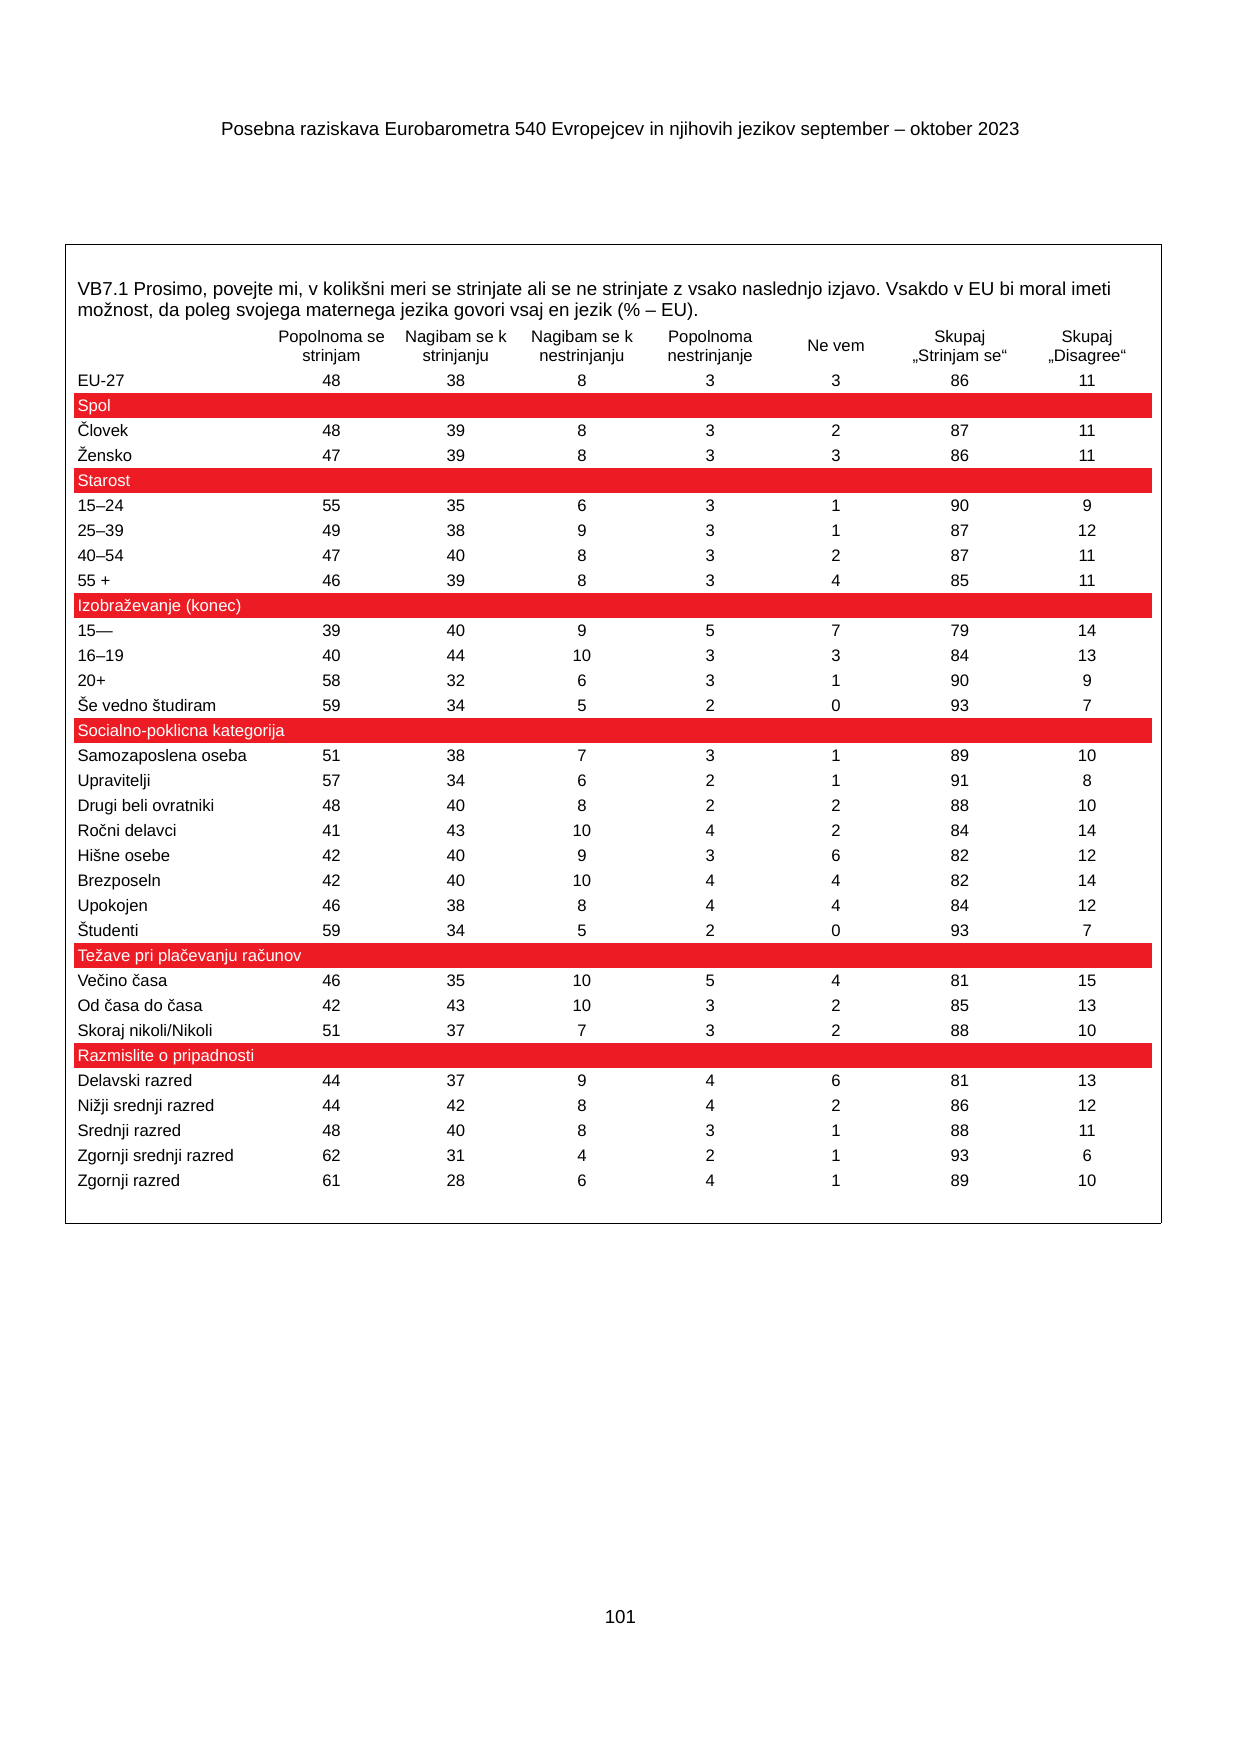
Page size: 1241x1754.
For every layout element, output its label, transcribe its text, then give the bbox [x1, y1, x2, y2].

table_cell 37 [394, 1018, 518, 1043]
table_cell 8 [518, 443, 646, 468]
table_cell 7 [518, 1018, 646, 1043]
table_cell 3 [646, 1118, 774, 1143]
table_cell Zgornji srednji razred [74, 1143, 269, 1168]
table_cell 10 [518, 868, 646, 893]
table_cell 10 [518, 993, 646, 1018]
table_cell 8 [1022, 768, 1152, 793]
table_cell 13 [1022, 1068, 1152, 1093]
table_cell 40 [394, 843, 518, 868]
table_cell 87 [897, 518, 1022, 543]
table_cell Večino časa [74, 968, 269, 993]
table_cell 87 [897, 418, 1022, 443]
table_cell 4 [646, 893, 774, 918]
table_cell EU-27 [74, 368, 269, 393]
table_cell 44 [269, 1068, 394, 1093]
table_cell Skupaj „Disagree“ [1022, 324, 1152, 368]
table_cell 82 [897, 868, 1022, 893]
table_cell 55 + [74, 568, 269, 593]
table_cell 90 [897, 668, 1022, 693]
table_cell 4 [646, 1068, 774, 1093]
table_cell 41 [269, 818, 394, 843]
table_cell 48 [269, 793, 394, 818]
table_cell 4 [646, 1093, 774, 1118]
table_cell 1 [774, 743, 897, 768]
table_cell [897, 593, 1022, 618]
table_cell [1022, 393, 1152, 418]
table_cell 61 [269, 1168, 394, 1193]
table_cell 39 [394, 443, 518, 468]
table_cell [1022, 718, 1152, 743]
table_cell 86 [897, 1093, 1022, 1118]
table_cell 8 [518, 893, 646, 918]
table_cell 90 [897, 493, 1022, 518]
table_cell Upravitelji [74, 768, 269, 793]
table_cell 48 [269, 1118, 394, 1143]
table_cell 82 [897, 843, 1022, 868]
table_cell 3 [646, 518, 774, 543]
table_cell 47 [269, 443, 394, 468]
table_cell [897, 393, 1022, 418]
table_cell 55 [269, 493, 394, 518]
table_cell Popolnoma se strinjam [269, 324, 394, 368]
table_cell 8 [518, 1093, 646, 1118]
table_cell 9 [518, 1068, 646, 1093]
table_cell 38 [394, 893, 518, 918]
table_cell 4 [774, 968, 897, 993]
table_cell 40 [394, 793, 518, 818]
table_cell 28 [394, 1168, 518, 1193]
table_cell 10 [518, 968, 646, 993]
table_cell [1022, 943, 1152, 968]
table_cell 6 [1022, 1143, 1152, 1168]
table_cell 10 [1022, 1018, 1152, 1043]
table_cell 93 [897, 693, 1022, 718]
table_cell 42 [269, 868, 394, 893]
table_cell 31 [394, 1143, 518, 1168]
table_cell Starost [74, 468, 897, 493]
table_cell 38 [394, 368, 518, 393]
table_cell 4 [774, 893, 897, 918]
table_cell 6 [774, 843, 897, 868]
table_cell 84 [897, 643, 1022, 668]
table_cell 84 [897, 818, 1022, 843]
table_cell 13 [1022, 643, 1152, 668]
table_cell 79 [897, 618, 1022, 643]
table_cell Srednji razred [74, 1118, 269, 1143]
table_cell 3 [646, 993, 774, 1018]
table_cell 46 [269, 568, 394, 593]
table_cell 40–54 [74, 543, 269, 568]
table_cell 35 [394, 968, 518, 993]
table_cell Samozaposlena oseba [74, 743, 269, 768]
table_cell 40 [394, 543, 518, 568]
table_cell 89 [897, 743, 1022, 768]
table_cell 3 [646, 1018, 774, 1043]
table_cell 89 [897, 1168, 1022, 1193]
table_cell 4 [774, 868, 897, 893]
table_cell 51 [269, 743, 394, 768]
table_cell Socialno-poklicna kategorija [74, 718, 897, 743]
table_cell [74, 324, 269, 368]
table_cell 8 [518, 418, 646, 443]
table_cell 12 [1022, 893, 1152, 918]
table_cell 88 [897, 793, 1022, 818]
table_cell Spol [74, 393, 897, 418]
table_cell 81 [897, 1068, 1022, 1093]
table_cell Ne vem [774, 324, 897, 368]
table_cell 3 [646, 368, 774, 393]
table_cell 5 [646, 968, 774, 993]
table_cell 12 [1022, 518, 1152, 543]
table_cell 16–19 [74, 643, 269, 668]
table_cell Ročni delavci [74, 818, 269, 843]
table_cell 91 [897, 768, 1022, 793]
table_cell 57 [269, 768, 394, 793]
table_cell 43 [394, 818, 518, 843]
table_cell 51 [269, 1018, 394, 1043]
table_cell 10 [1022, 743, 1152, 768]
table_cell 11 [1022, 568, 1152, 593]
table_cell 58 [269, 668, 394, 693]
table_cell 11 [1022, 1118, 1152, 1143]
table_cell 93 [897, 1143, 1022, 1168]
table_cell 12 [1022, 843, 1152, 868]
table_cell 5 [646, 618, 774, 643]
table_cell 44 [269, 1093, 394, 1118]
table_cell 0 [774, 918, 897, 943]
table_cell Še vedno študiram [74, 693, 269, 718]
table_cell 7 [1022, 693, 1152, 718]
table_cell 88 [897, 1118, 1022, 1143]
table_cell Od časa do časa [74, 993, 269, 1018]
table_cell 2 [774, 1093, 897, 1118]
table_cell 11 [1022, 418, 1152, 443]
table_cell 43 [394, 993, 518, 1018]
table_cell 48 [269, 418, 394, 443]
table_cell 34 [394, 918, 518, 943]
table_cell Človek [74, 418, 269, 443]
table_cell 6 [518, 1168, 646, 1193]
table_cell 88 [897, 1018, 1022, 1043]
table_cell 2 [774, 793, 897, 818]
table_cell 25–39 [74, 518, 269, 543]
table_cell 20+ [74, 668, 269, 693]
table_cell 34 [394, 768, 518, 793]
table_cell Izobraževanje (konec) [74, 593, 897, 618]
table_cell Razmislite o pripadnosti [74, 1043, 897, 1068]
table_cell 40 [269, 643, 394, 668]
table_cell 48 [269, 368, 394, 393]
table_cell Delavski razred [74, 1068, 269, 1093]
table_cell 3 [774, 368, 897, 393]
table_cell 9 [1022, 668, 1152, 693]
table_cell 87 [897, 543, 1022, 568]
table_cell 3 [646, 568, 774, 593]
table_cell Nižji srednji razred [74, 1093, 269, 1118]
table_cell 37 [394, 1068, 518, 1093]
table_cell 3 [646, 843, 774, 868]
table_cell 3 [646, 543, 774, 568]
table_cell Študenti [74, 918, 269, 943]
table_cell 6 [518, 668, 646, 693]
table_cell 1 [774, 493, 897, 518]
table_cell 2 [774, 1018, 897, 1043]
table_cell [897, 718, 1022, 743]
table_cell [897, 468, 1022, 493]
table_cell 3 [646, 418, 774, 443]
table_cell 1 [774, 1143, 897, 1168]
table_cell 34 [394, 693, 518, 718]
table_cell 1 [774, 668, 897, 693]
table_cell 2 [646, 768, 774, 793]
table_cell 7 [1022, 918, 1152, 943]
table_cell 2 [774, 993, 897, 1018]
table_cell 14 [1022, 818, 1152, 843]
table_cell 7 [774, 618, 897, 643]
table_cell 86 [897, 443, 1022, 468]
table_cell 15 [1022, 968, 1152, 993]
table_cell 4 [774, 568, 897, 593]
table_cell 1 [774, 768, 897, 793]
table_cell 2 [646, 793, 774, 818]
table_cell Upokojen [74, 893, 269, 918]
table_cell 86 [897, 368, 1022, 393]
table_cell Žensko [74, 443, 269, 468]
table_cell 4 [518, 1143, 646, 1168]
table_cell 2 [774, 543, 897, 568]
table_cell 39 [394, 418, 518, 443]
table_cell 3 [646, 643, 774, 668]
table_cell 4 [646, 1168, 774, 1193]
table_cell 38 [394, 743, 518, 768]
table_header VB7.1 Prosimo, povejte mi, v kolikšni meri se strinjate ali se ne strinjate z vsako naslednjo izjavo. Vsakdo v EU bi moral imeti možnost, da poleg svojega maternega jezika govori vsaj en jezik (% – EU). [74, 275, 1152, 323]
table_cell 93 [897, 918, 1022, 943]
table_cell 42 [269, 993, 394, 1018]
table_cell 0 [774, 693, 897, 718]
table_cell 84 [897, 893, 1022, 918]
table_cell 3 [646, 443, 774, 468]
table_cell 6 [774, 1068, 897, 1093]
table_cell 10 [518, 643, 646, 668]
table_cell 40 [394, 868, 518, 893]
table_cell 10 [1022, 793, 1152, 818]
table_cell 15–24 [74, 493, 269, 518]
table_cell 3 [646, 493, 774, 518]
table_cell 46 [269, 968, 394, 993]
table_cell 2 [646, 1143, 774, 1168]
table_cell 2 [774, 418, 897, 443]
table_cell 38 [394, 518, 518, 543]
table_cell 9 [518, 518, 646, 543]
table_cell 8 [518, 1118, 646, 1143]
table_cell 10 [1022, 1168, 1152, 1193]
table_cell 49 [269, 518, 394, 543]
table_cell 39 [394, 568, 518, 593]
table_cell 2 [646, 693, 774, 718]
table_cell 5 [518, 693, 646, 718]
table_cell 3 [646, 668, 774, 693]
table_cell 14 [1022, 618, 1152, 643]
table_cell 39 [269, 618, 394, 643]
table_cell [1022, 468, 1152, 493]
table_cell 9 [1022, 493, 1152, 518]
table_cell 4 [646, 868, 774, 893]
table_cell 7 [518, 743, 646, 768]
table_cell 6 [518, 493, 646, 518]
table_cell 1 [774, 1168, 897, 1193]
table_cell 11 [1022, 368, 1152, 393]
table_cell 4 [646, 818, 774, 843]
table_cell 2 [774, 818, 897, 843]
table_cell [1022, 1043, 1152, 1068]
table_cell Zgornji razred [74, 1168, 269, 1193]
table_cell 8 [518, 543, 646, 568]
table_cell Hišne osebe [74, 843, 269, 868]
table_cell 46 [269, 893, 394, 918]
table_cell 14 [1022, 868, 1152, 893]
table_cell Popolnoma nestrinjanje [646, 324, 774, 368]
table_cell 32 [394, 668, 518, 693]
table_cell 3 [646, 743, 774, 768]
table_cell 6 [518, 768, 646, 793]
table_cell 47 [269, 543, 394, 568]
table_cell Nagibam se k nestrinjanju [518, 324, 646, 368]
table_cell [1022, 593, 1152, 618]
table_cell 40 [394, 618, 518, 643]
table_cell 3 [774, 443, 897, 468]
table_cell 42 [269, 843, 394, 868]
table_cell Skoraj nikoli/Nikoli [74, 1018, 269, 1043]
table_cell 62 [269, 1143, 394, 1168]
table_cell 13 [1022, 993, 1152, 1018]
table_cell 42 [394, 1093, 518, 1118]
table_cell Nagibam se k strinjanju [394, 324, 518, 368]
table_cell 9 [518, 843, 646, 868]
table_cell Drugi beli ovratniki [74, 793, 269, 818]
table_cell 8 [518, 793, 646, 818]
table_cell 1 [774, 1118, 897, 1143]
table_cell 10 [518, 818, 646, 843]
table_cell 9 [518, 618, 646, 643]
table_cell 85 [897, 993, 1022, 1018]
table_cell 44 [394, 643, 518, 668]
table_cell 2 [646, 918, 774, 943]
table_cell Težave pri plačevanju računov [74, 943, 897, 968]
table_cell 85 [897, 568, 1022, 593]
table_cell 40 [394, 1118, 518, 1143]
table_cell 59 [269, 693, 394, 718]
table_cell [897, 943, 1022, 968]
table_cell 11 [1022, 443, 1152, 468]
table_cell 81 [897, 968, 1022, 993]
table_cell 8 [518, 568, 646, 593]
table_cell Skupaj „Strinjam se“ [897, 324, 1022, 368]
table_cell 35 [394, 493, 518, 518]
table_cell 5 [518, 918, 646, 943]
table_cell [897, 1043, 1022, 1068]
table_cell 59 [269, 918, 394, 943]
table_cell 11 [1022, 543, 1152, 568]
table_cell 15— [74, 618, 269, 643]
table_cell Brezposeln [74, 868, 269, 893]
table_cell 1 [774, 518, 897, 543]
table_cell 12 [1022, 1093, 1152, 1118]
table_cell 3 [774, 643, 897, 668]
table_cell 8 [518, 368, 646, 393]
